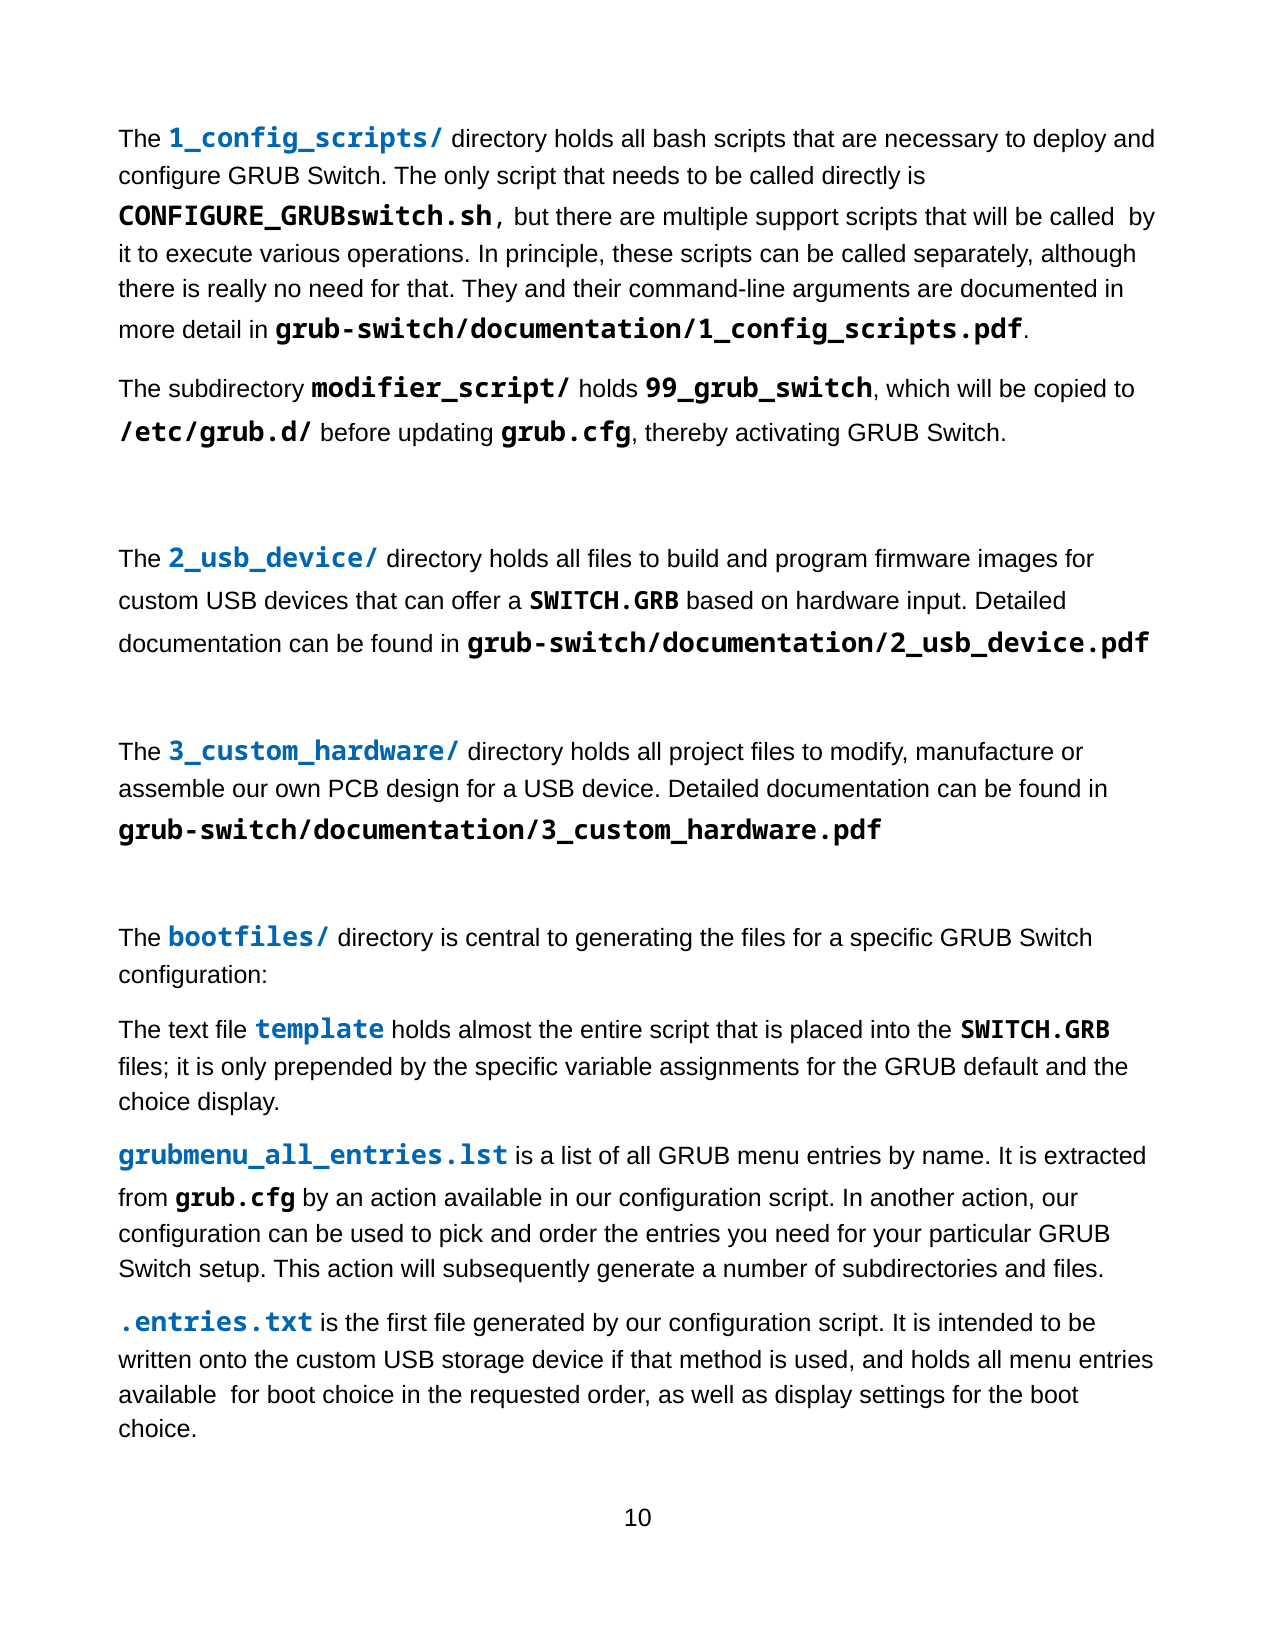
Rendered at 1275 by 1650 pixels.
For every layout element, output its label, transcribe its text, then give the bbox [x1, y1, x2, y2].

text The subdirectory modifier_script/ holds 99_grub_switch, which will be copied to /etc/grub.d/ before updating grub.cfg, thereby activating GRUB Switch. The 2_usb_device/ directory holds all files to build and program firmware images for custom USB devices that can offer a SWITCH.GRB based on hardware input. Detailed documentation can be found in grub-switch/documentation/2_usb_device.pdf [118, 369, 1157, 661]
text The text file template holds almost the entire script that is placed into the SWITCH.GRB files; it is only prepended by the specific variable assignments for the GRUB default and the choice display. [118, 1009, 1157, 1115]
text The 1_config_scripts/ directory holds all bash scripts that are necessary to deploy and configure GRUB Switch. The only script that needs to be called directly is CONFIGURE_GRUBswitch.sh, but there are multiple support scripts that will be called by it to execute various operations. In principle, these scripts can be called separately, although there is really no need for that. They and their command-line arguments are documented in more detail in grub-switch/documentation/1_config_scripts.pdf. [118, 118, 1157, 347]
text The bootfiles/ directory is central to generating the files for a specific GRUB Switch configuration: [118, 918, 1157, 989]
text The 3_custom_hardware/ directory holds all project files to modify, manufacture or assemble our own PCB design for a USB device. Detailed documentation can be found in grub-switch/documentation/3_custom_hardware.pdf [118, 731, 1157, 847]
text grubmenu_all_entries.lst is a list of all GRUB menu entries by name. It is extracted from grub.cfg by an action available in our configuration script. In another action, our configuration can be used to pick and order the entries you need for your particular GRUB Switch setup. This action will subsequently generate a number of subdirectories and files. [118, 1136, 1157, 1282]
text .entries.txt is the first file generated by our configuration script. It is intended to be written onto the custom USB storage device if that method is used, and holds all menu entries available for boot choice in the requested order, as well as display settings for the boot choice. [118, 1303, 1157, 1443]
